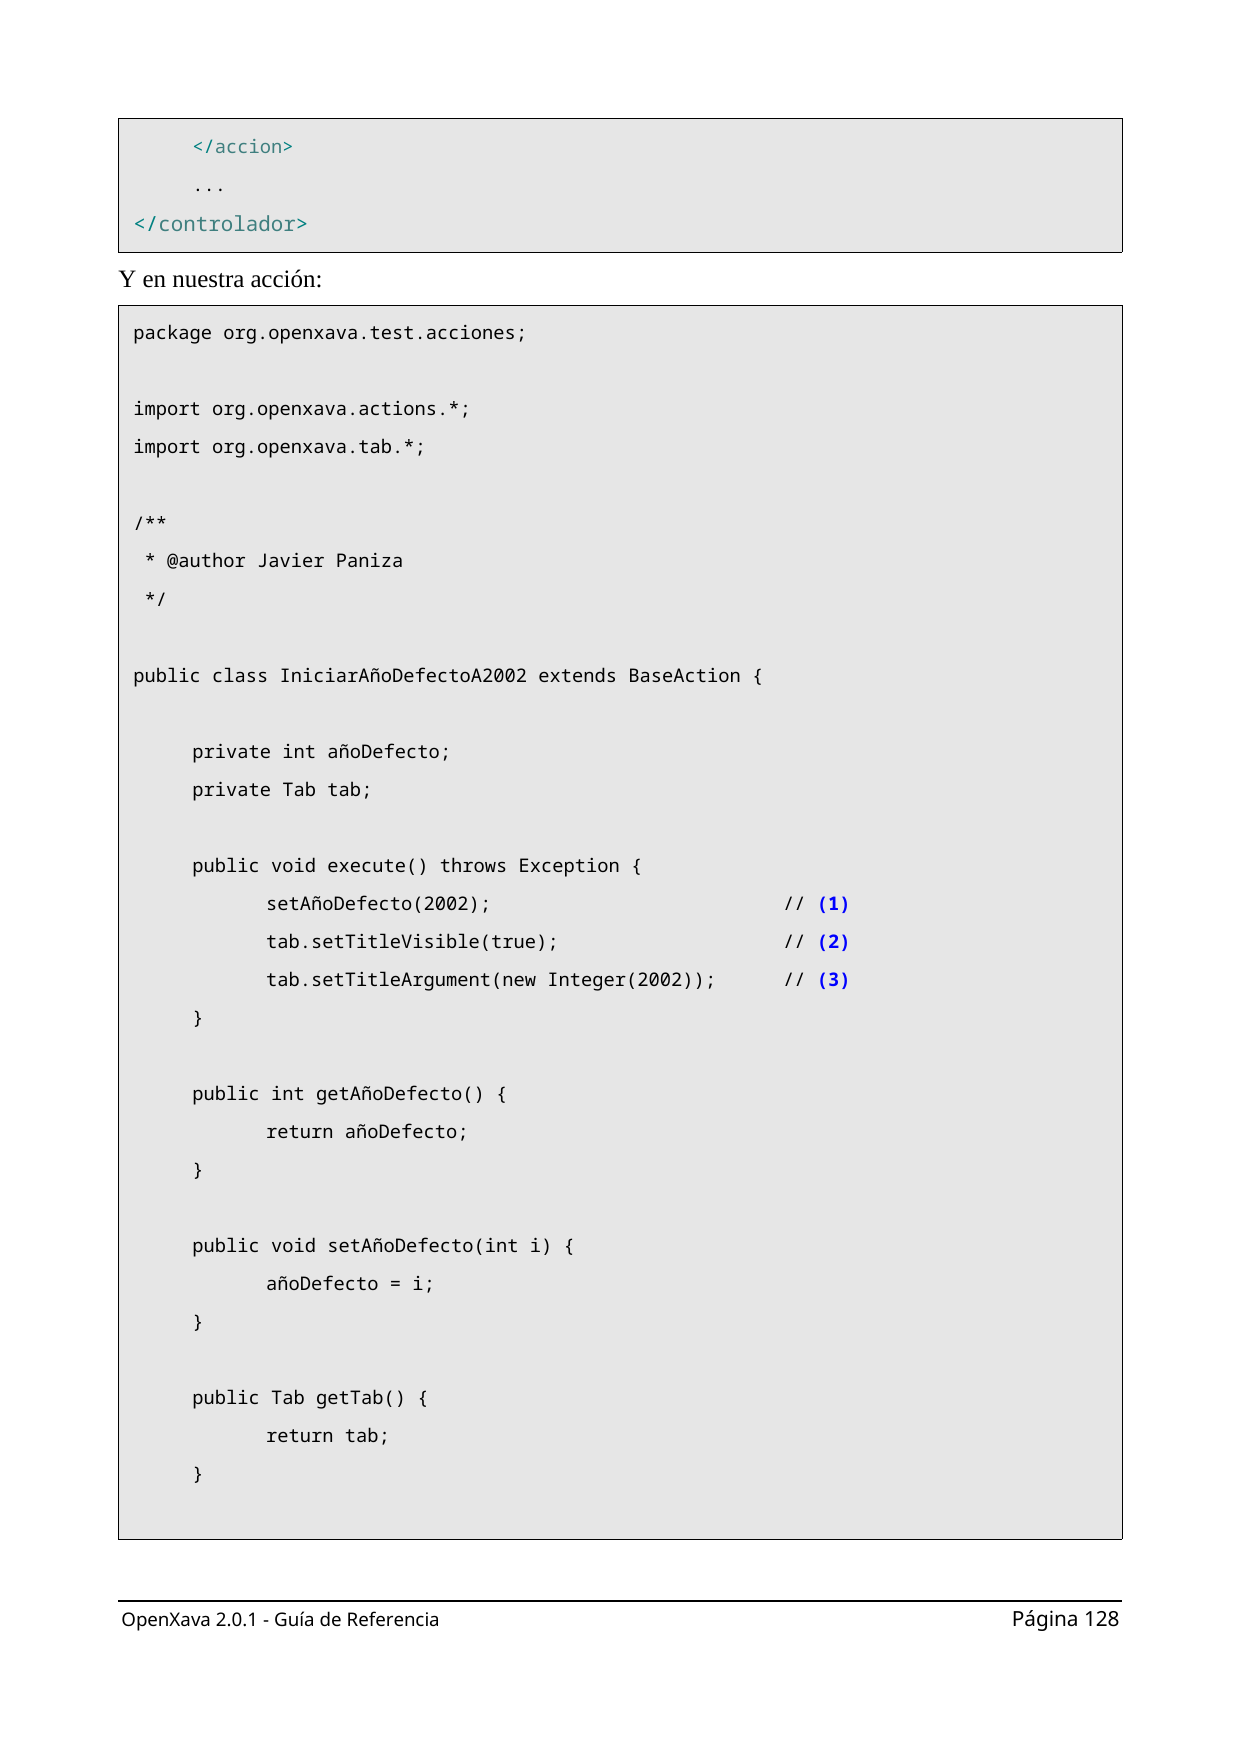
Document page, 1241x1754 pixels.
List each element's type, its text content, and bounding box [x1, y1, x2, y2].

text setAñoDefecto(2002); // (1) [119, 875, 1122, 913]
text public int getAñoDefecto() { [119, 1065, 1122, 1103]
text public void execute() throws Exception { [119, 837, 1122, 875]
text */ [119, 571, 1122, 609]
text tab.setTitleArgument(new Integer(2002)); // (3) [119, 951, 1122, 989]
text /** [119, 495, 1122, 533]
text Y en nuestra acción: [118, 265, 1122, 292]
text public Tab getTab() { [119, 1369, 1122, 1407]
text return añoDefecto; [119, 1103, 1122, 1141]
text </accion> [119, 119, 1122, 156]
text } [119, 1141, 1122, 1179]
text return tab; [119, 1407, 1122, 1446]
text private Tab tab; [119, 761, 1122, 799]
text } [119, 1293, 1122, 1331]
text public void setAñoDefecto(int i) { [119, 1217, 1122, 1255]
text } [119, 989, 1122, 1027]
text </controlador> [119, 194, 1122, 252]
text import org.openxava.tab.*; [119, 419, 1122, 457]
text añoDefecto = i; [119, 1255, 1122, 1293]
text } [119, 1446, 1122, 1483]
text package org.openxava.test.acciones; [119, 306, 1122, 343]
text public class IniciarAñoDefectoA2002 extends BaseAction { [119, 647, 1122, 685]
text ... [119, 156, 1122, 194]
text private int añoDefecto; [119, 723, 1122, 761]
text tab.setTitleVisible(true); // (2) [119, 913, 1122, 951]
text * @author Javier Paniza [119, 533, 1122, 571]
text import org.openxava.actions.*; [119, 381, 1122, 419]
